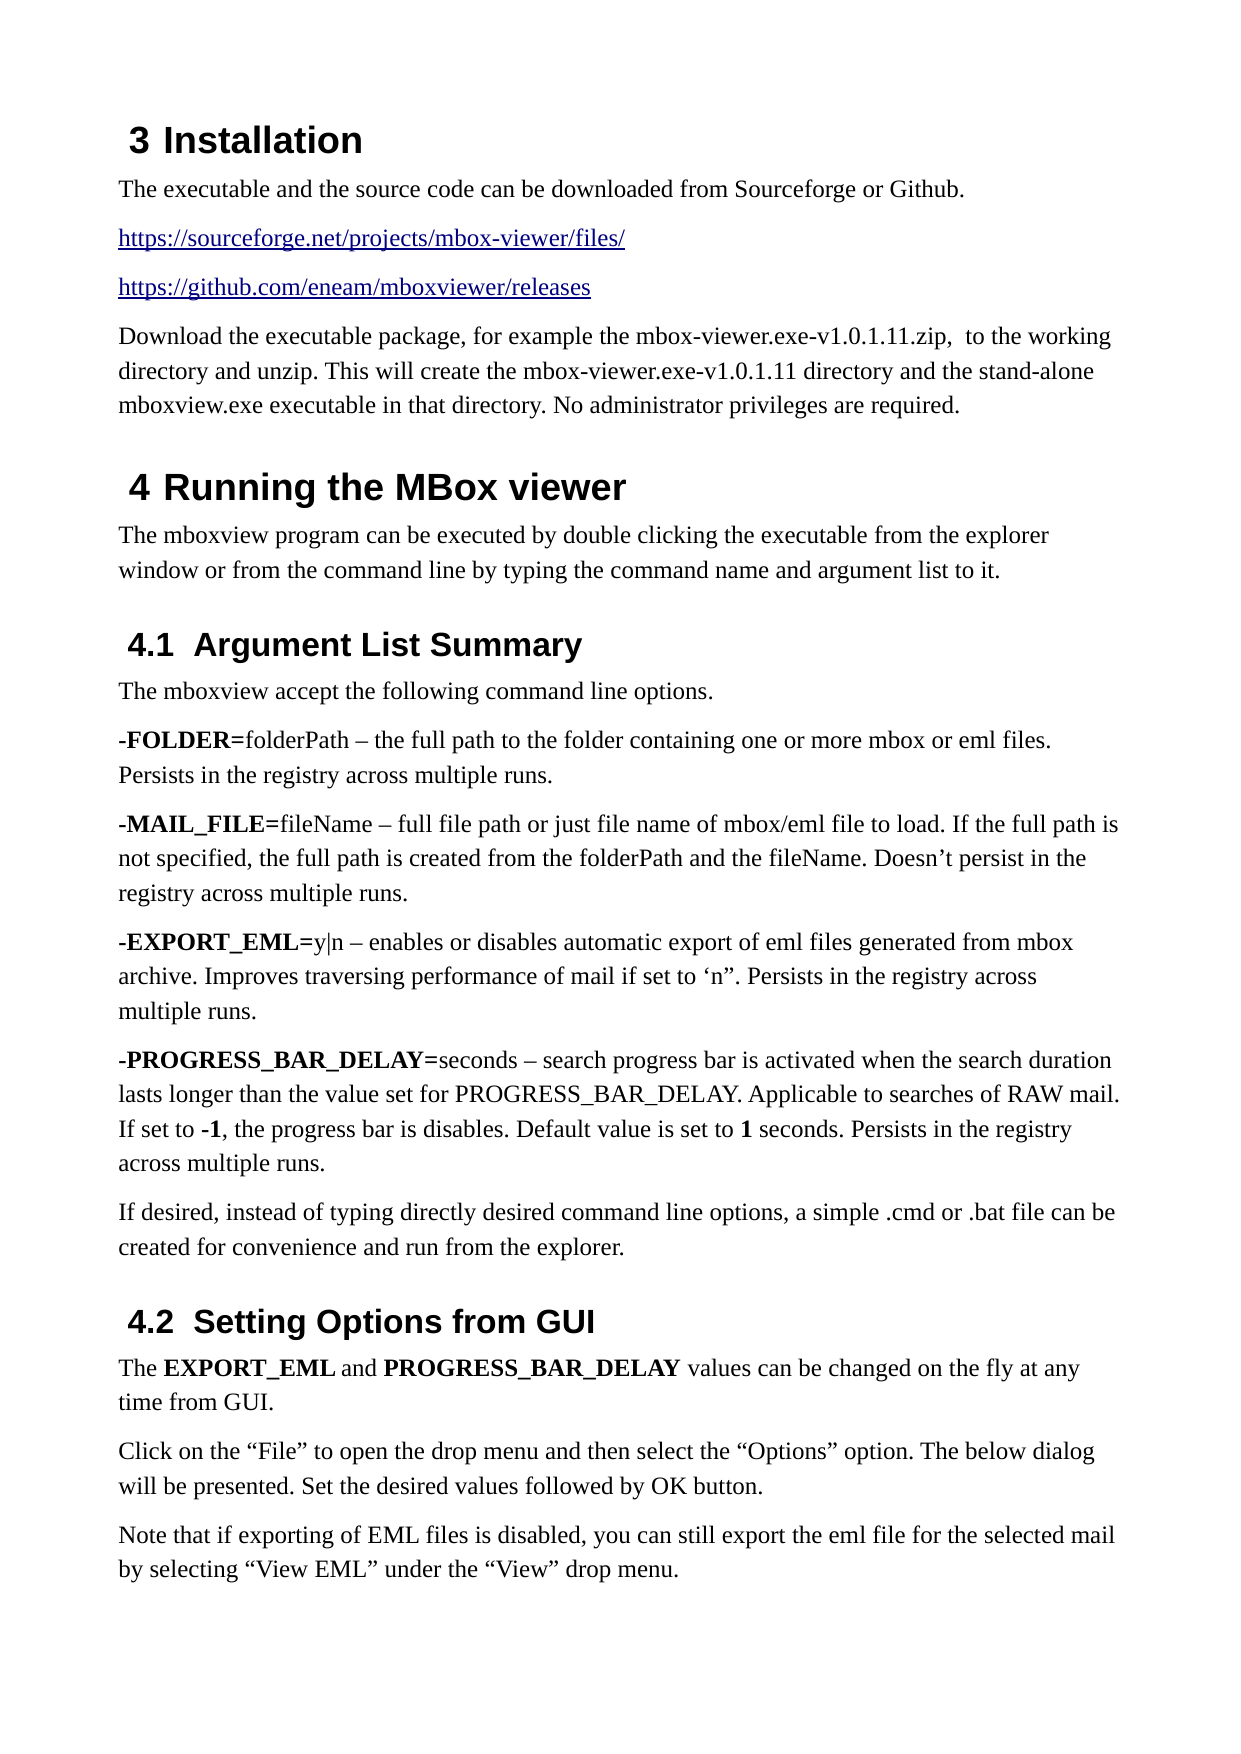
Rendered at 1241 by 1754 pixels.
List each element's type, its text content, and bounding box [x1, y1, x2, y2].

text Download the executable package, for example the mbox-viewer.exe-v1.0.1.11.zip, to the working directory and unzip. This will create the mbox-viewer.exe-v1.0.1.11 directory and the stand-alone mboxview.exe executable in that directory. No administrator privileges are required. [118, 321, 1122, 419]
text Click on the “File” to open the drop menu and then select the “Options” option. The below dialog will be presented. Set the desired values followed by OK button. [118, 1436, 1122, 1499]
text https://sourceforge.net/projects/mbox-viewer/files/ [118, 223, 1122, 252]
text The EXPORT_EML and PROGRESS_BAR_DELAY values can be changed on the fly at any time from GUI. [118, 1353, 1122, 1416]
subtitle Argument List Summary [118, 625, 1122, 664]
text The mboxview program can be executed by double clicking the executable from the explorer window or from the command line by typing the command name and argument list to it. [118, 521, 1122, 584]
text -MAIL_FILE=fileName – full file path or just file name of mbox/eml file to load. If the full path is not specified, the full path is created from the folderPath and the fileName. Doesn’t persist in the registry across multiple runs. [118, 809, 1122, 906]
text The mboxview accept the following command line options. [118, 676, 1122, 705]
text https://github.com/eneam/mboxviewer/releases [118, 272, 1122, 301]
subtitle Setting Options from GUI [118, 1302, 1122, 1340]
subtitle Running the MBox viewer [118, 464, 1122, 508]
subtitle Installation [118, 118, 1122, 162]
text Note that if exporting of EML files is disabled, you can still export the eml file for the selected mail by selecting “View EML” under the “View” drop menu. [118, 1520, 1122, 1583]
text The executable and the source code can be downloaded from Sourceforge or Github. [118, 174, 1122, 203]
text If desired, instead of typing directly desired command line options, a simple .cmd or .bat file can be created for convenience and run from the explorer. [118, 1197, 1122, 1261]
text -FOLDER=folderPath – the full path to the folder containing one or more mbox or eml files. Persists in the registry across multiple runs. [118, 725, 1122, 788]
text -EXPORT_EML=y|n – enables or disables automatic export of eml files generated from mbox archive. Improves traversing performance of mail if set to ‘n”. Persists in the registry across multiple runs. [118, 927, 1122, 1024]
text -PROGRESS_BAR_DELAY=seconds – search progress bar is activated when the search duration lasts longer than the value set for PROGRESS_BAR_DELAY. Applicable to searches of RAW mail. If set to -1, the progress bar is disables. Default value is set to 1 seconds. Persists in the registry across multiple runs. [118, 1045, 1122, 1177]
